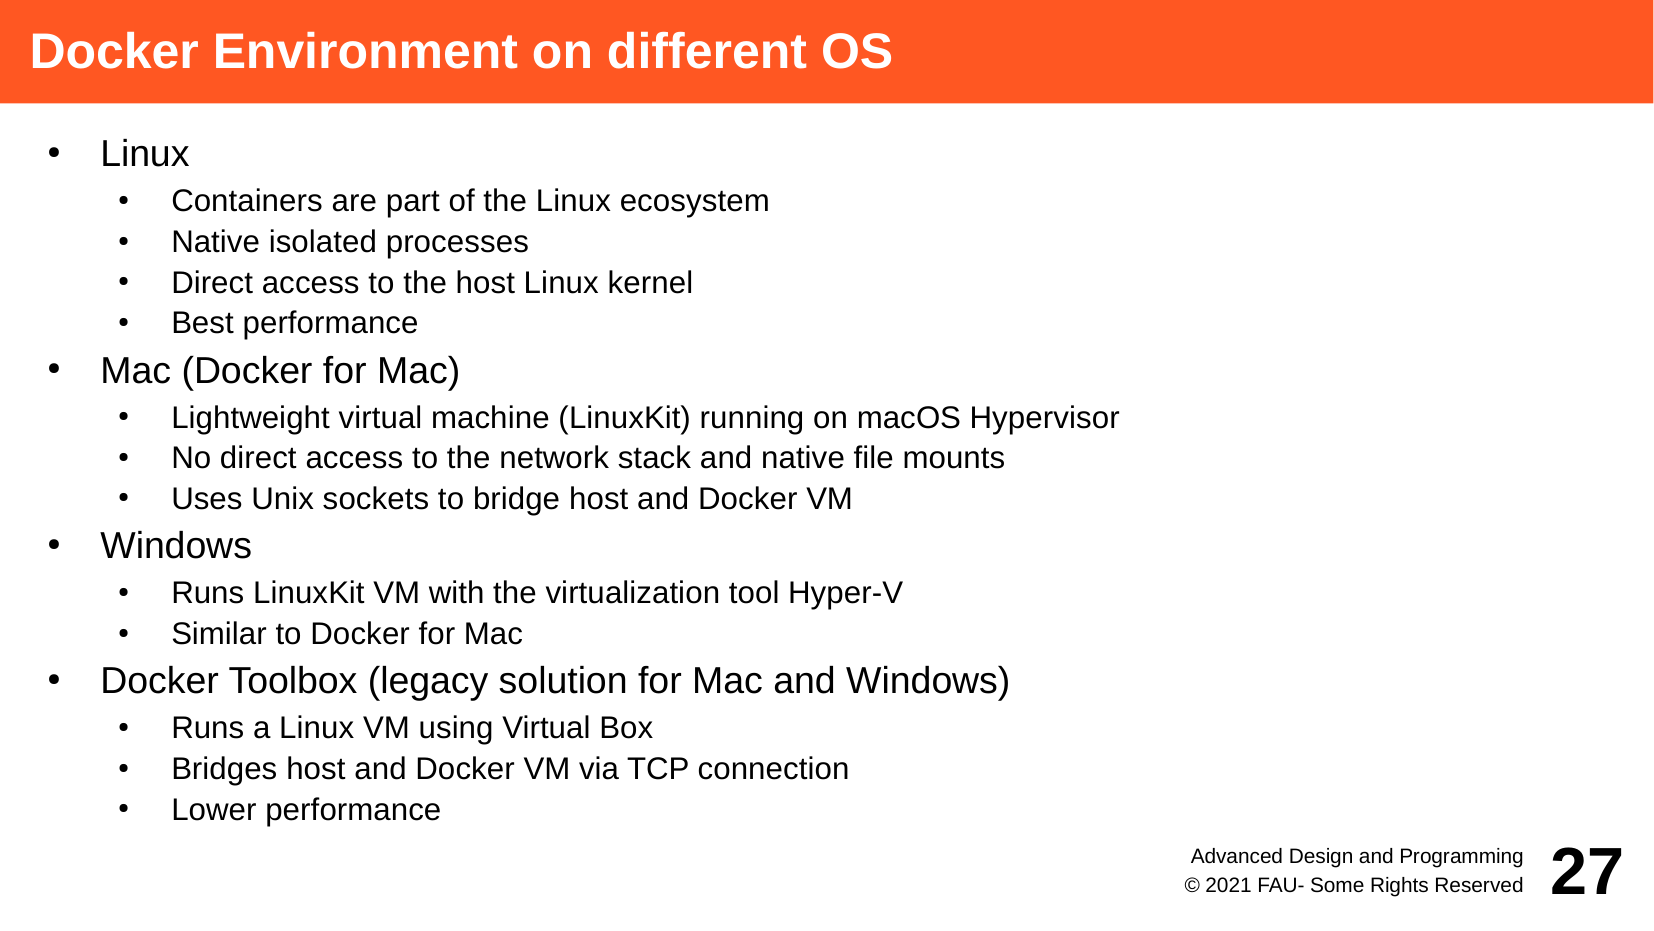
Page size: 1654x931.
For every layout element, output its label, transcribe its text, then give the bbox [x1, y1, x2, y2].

title Docker Environment on different OS [0, 0, 1654, 104]
list Linux Containers are part of the Linux ecosystem Native isolated processes Direct access to the host Linux kernel Best performance Mac (Docker for Mac) Lightweight virtual machine (LinuxKit) running on macOS Hypervisor No direct access to the network stack and native file mounts Uses Unix sockets to bridge host and Docker VM Windows Runs LinuxKit VM with the virtualization tool Hyper-V Similar to Docker for Mac Docker Toolbox (legacy solution for Mac and Windows) Runs a Linux VM using Virtual Box Bridges host and Docker VM via TCP connection Lower performance [29, 132, 1625, 813]
